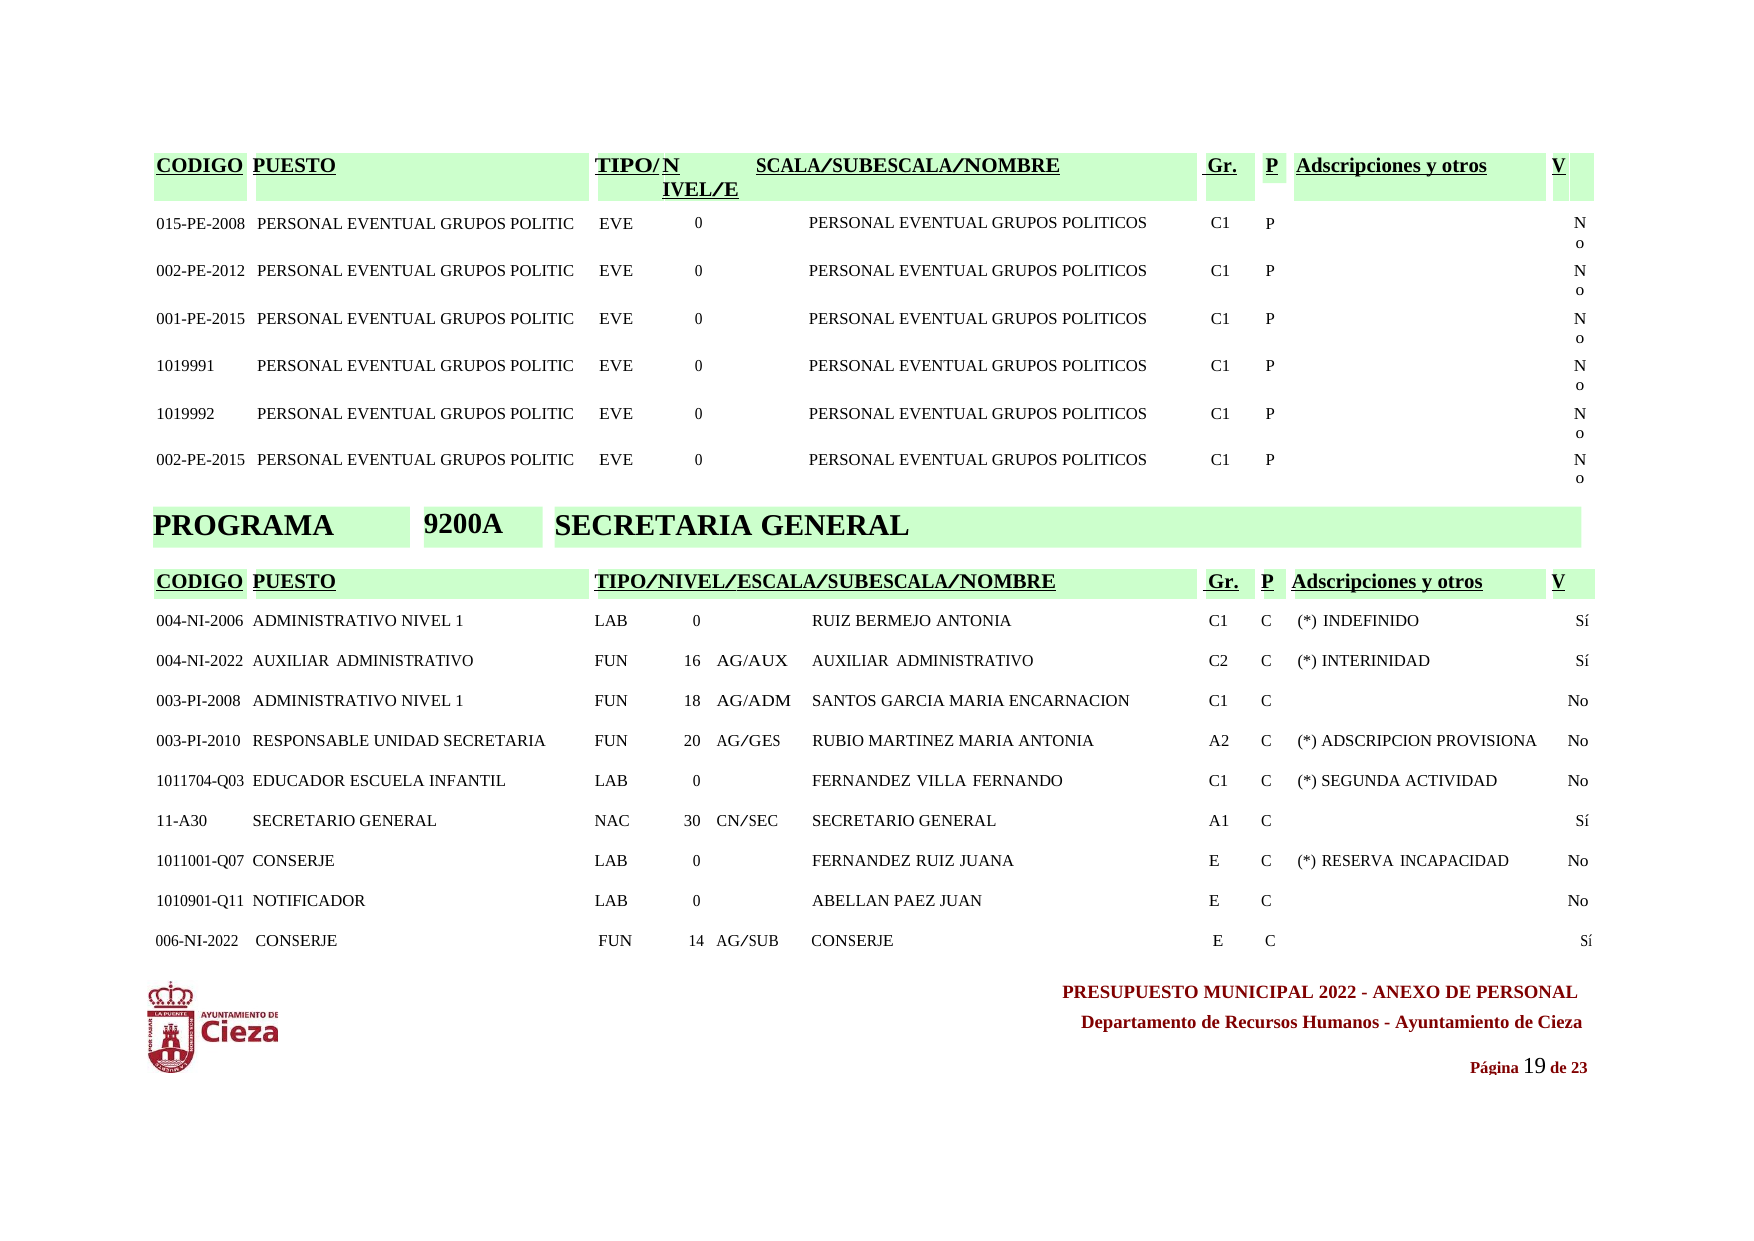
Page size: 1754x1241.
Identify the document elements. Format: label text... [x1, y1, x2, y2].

table_cell C [1264, 801, 1286, 841]
table_cell PERSONAL EVENTUAL GRUPOS POLITIC [251, 347, 594, 394]
table_cell AUXILIAR ADMINISTRATIVO [800, 641, 1197, 681]
table_cell PERSONAL EVENTUAL GRUPOS POLITIC [251, 299, 594, 347]
table_cell [1295, 681, 1546, 721]
table_cell Sí [1553, 599, 1595, 641]
table_cell [711, 599, 799, 641]
table_header [1570, 153, 1594, 201]
table_cell C [1264, 761, 1286, 801]
table_cell [1294, 442, 1549, 487]
table_cell PERSONAL EVENTUAL GRUPOS POLITICOS [758, 299, 1202, 347]
table_cell PERSONAL EVENTUAL GRUPOS POLITICOS [758, 394, 1202, 442]
table_cell No [1553, 881, 1595, 914]
table_cell (*) RESERVA INCAPACIDAD [1295, 841, 1546, 881]
table_cell LAB [598, 599, 661, 641]
table_cell 0 [661, 761, 711, 801]
table_cell No [1570, 299, 1594, 347]
table_cell [1550, 442, 1569, 487]
table_cell E [1206, 881, 1255, 914]
table_cell P [1255, 347, 1293, 394]
table_cell EVE [594, 252, 664, 299]
table_cell Sí [1553, 801, 1595, 841]
table_cell LAB [598, 881, 661, 914]
table_cell [711, 881, 799, 914]
table_cell PERSONAL EVENTUAL GRUPOS POLITICOS [758, 201, 1202, 252]
table_cell 1011001-Q07 [154, 841, 247, 881]
table_header V [1553, 153, 1569, 201]
table_cell C [1264, 841, 1286, 881]
table_cell AUXILIAR ADMINISTRATIVO [256, 641, 589, 681]
table_cell C [1264, 681, 1286, 721]
table_cell 003-PI-2008 [154, 681, 247, 721]
table_cell [711, 761, 799, 801]
table_cell 0 [665, 394, 758, 442]
table_cell EDUCADOR ESCUELA INFANTIL [256, 761, 589, 801]
table_cell 16 [661, 641, 711, 681]
table_cell 18 [661, 681, 711, 721]
table_cell P [1255, 394, 1293, 442]
table_cell 1011704-Q03 [154, 761, 247, 801]
table_cell [711, 841, 799, 881]
table_header P [1264, 569, 1286, 599]
table_cell C1 [1202, 252, 1255, 299]
table_header CODIGO [154, 569, 247, 599]
table_cell 002-PE-2015 [154, 442, 251, 487]
table_cell No [1553, 721, 1595, 761]
table_cell C [1264, 599, 1286, 641]
table_cell (*) INDEFINIDO [1295, 599, 1546, 641]
table_cell [1550, 201, 1569, 252]
table_cell SANTOS GARCIA MARIA ENCARNACION [800, 681, 1197, 721]
table_cell NOTIFICADOR [256, 881, 589, 914]
table_header V [1553, 569, 1595, 599]
table_header TIPO/ [598, 153, 664, 201]
table_cell [1294, 201, 1549, 252]
table_cell 1019991 [154, 347, 251, 394]
table_cell AG/AUX [711, 641, 799, 681]
table_header NIVEL/E [665, 153, 758, 201]
table_cell [1550, 299, 1569, 347]
picture [147, 980, 279, 1073]
table_cell LAB [598, 761, 661, 801]
table_cell C1 [1202, 299, 1255, 347]
table_cell C1 [1206, 681, 1255, 721]
table_cell C [1264, 641, 1286, 681]
table_cell [1550, 394, 1569, 442]
table_cell [1294, 347, 1549, 394]
table_cell 0 [665, 299, 758, 347]
table_cell PERSONAL EVENTUAL GRUPOS POLITIC [251, 201, 594, 252]
table_cell 0 [661, 881, 711, 914]
table_cell 0 [661, 841, 711, 881]
table_header Adscripciones y otros [1295, 569, 1546, 599]
table_cell 1019992 [154, 394, 251, 442]
table_cell FUN [598, 641, 661, 681]
table_cell EVE [594, 299, 664, 347]
table_cell C1 [1202, 394, 1255, 442]
table_cell 004-NI-2022 [154, 641, 247, 681]
table_cell 0 [665, 347, 758, 394]
table_header CODIGO [154, 153, 247, 201]
table_cell [1550, 347, 1569, 394]
table_cell [1294, 252, 1549, 299]
table_cell 0 [661, 599, 711, 641]
table_cell 004-NI-2006 [154, 599, 247, 641]
table_cell AG/ADM [711, 681, 799, 721]
table_cell 11-A30 [154, 801, 247, 841]
table_header Adscripciones y otros [1294, 153, 1546, 201]
table_cell NAC [598, 801, 661, 841]
table_cell P [1255, 252, 1293, 299]
table_cell No [1553, 681, 1595, 721]
table_cell EVE [594, 394, 664, 442]
table_cell Sí [1553, 641, 1595, 681]
table_cell RESPONSABLE UNIDAD SECRETARIA [256, 721, 589, 761]
table_cell C [1264, 721, 1286, 761]
table_cell CN/SEC [711, 801, 799, 841]
table_cell FERNANDEZ RUIZ JUANA [800, 841, 1197, 881]
table_cell [1295, 881, 1546, 914]
table_cell ADMINISTRATIVO NIVEL 1 [256, 599, 589, 641]
table_cell No [1553, 841, 1595, 881]
table_cell 015-PE-2008 [154, 201, 251, 252]
table_cell [1550, 252, 1569, 299]
table_cell SECRETARIO GENERAL [800, 801, 1197, 841]
table_cell C1 [1206, 761, 1255, 801]
table_cell P [1255, 299, 1293, 347]
table_cell PERSONAL EVENTUAL GRUPOS POLITICOS [758, 442, 1202, 487]
table_cell EVE [594, 347, 664, 394]
table_header Gr. [1206, 153, 1255, 201]
table_cell EVE [594, 201, 664, 252]
table_header SCALA/SUBESCALA/NOMBRE [758, 153, 1197, 201]
table_cell No [1570, 394, 1594, 442]
table_header PUESTO [256, 569, 589, 599]
table_cell ADMINISTRATIVO NIVEL 1 [256, 681, 589, 721]
table_header PUESTO [256, 153, 589, 201]
table_cell C1 [1202, 201, 1255, 252]
table_cell RUIZ BERMEJO ANTONIA [800, 599, 1197, 641]
table_cell E [1206, 841, 1255, 881]
table_cell (*) INTERINIDAD [1295, 641, 1546, 681]
table_cell C [1264, 881, 1286, 914]
table_cell 0 [665, 442, 758, 487]
table_cell ABELLAN PAEZ JUAN [800, 881, 1197, 914]
table_cell 1010901-Q11 [154, 881, 247, 914]
table_cell PERSONAL EVENTUAL GRUPOS POLITIC [251, 442, 594, 487]
table_cell (*) SEGUNDA ACTIVIDAD [1295, 761, 1546, 801]
table_cell No [1570, 252, 1594, 299]
table_cell PERSONAL EVENTUAL GRUPOS POLITICOS [758, 347, 1202, 394]
table_cell [1295, 801, 1546, 841]
table_cell (*) ADSCRIPCION PROVISIONA [1295, 721, 1546, 761]
table_cell EVE [594, 442, 664, 487]
table_cell A1 [1206, 801, 1255, 841]
table_cell 003-PI-2010 [154, 721, 247, 761]
table_cell 001-PE-2015 [154, 299, 251, 347]
table_cell 002-PE-2012 [154, 252, 251, 299]
table_cell [1294, 299, 1549, 347]
table_cell P [1255, 442, 1293, 487]
table_cell C1 [1206, 599, 1255, 641]
table_cell PERSONAL EVENTUAL GRUPOS POLITIC [251, 252, 594, 299]
table_cell SECRETARIO GENERAL [256, 801, 589, 841]
table_header TIPO/NIVEL/ESCALA/SUBESCALA/NOMBRE [598, 569, 1197, 599]
table_cell P [1255, 201, 1293, 252]
table_cell PERSONAL EVENTUAL GRUPOS POLITICOS [758, 252, 1202, 299]
text 006-NI-2022 CONSERJE FUN 14 AG/SUB CONSERJE E C Sí [155, 931, 1608, 950]
table_cell C1 [1202, 347, 1255, 394]
table_cell C1 [1202, 442, 1255, 487]
table_cell [1294, 394, 1549, 442]
table_cell RUBIO MARTINEZ MARIA ANTONIA [800, 721, 1197, 761]
table_cell No [1553, 761, 1595, 801]
table_cell 20 [661, 721, 711, 761]
table_header Gr. [1206, 569, 1255, 599]
table_cell FUN [598, 721, 661, 761]
table_cell No [1570, 347, 1594, 394]
table_cell CONSERJE [256, 841, 589, 881]
table_cell AG/GES [711, 721, 799, 761]
table_cell No [1570, 442, 1594, 487]
table_cell LAB [598, 841, 661, 881]
table_cell FERNANDEZ VILLA FERNANDO [800, 761, 1197, 801]
table_cell PERSONAL EVENTUAL GRUPOS POLITIC [251, 394, 594, 442]
table_cell 30 [661, 801, 711, 841]
table_cell C2 [1206, 641, 1255, 681]
table_cell 0 [665, 201, 758, 252]
table_cell FUN [598, 681, 661, 721]
table_cell 0 [665, 252, 758, 299]
table_cell A2 [1206, 721, 1255, 761]
table_cell No [1570, 201, 1594, 252]
table_header P [1255, 153, 1293, 201]
